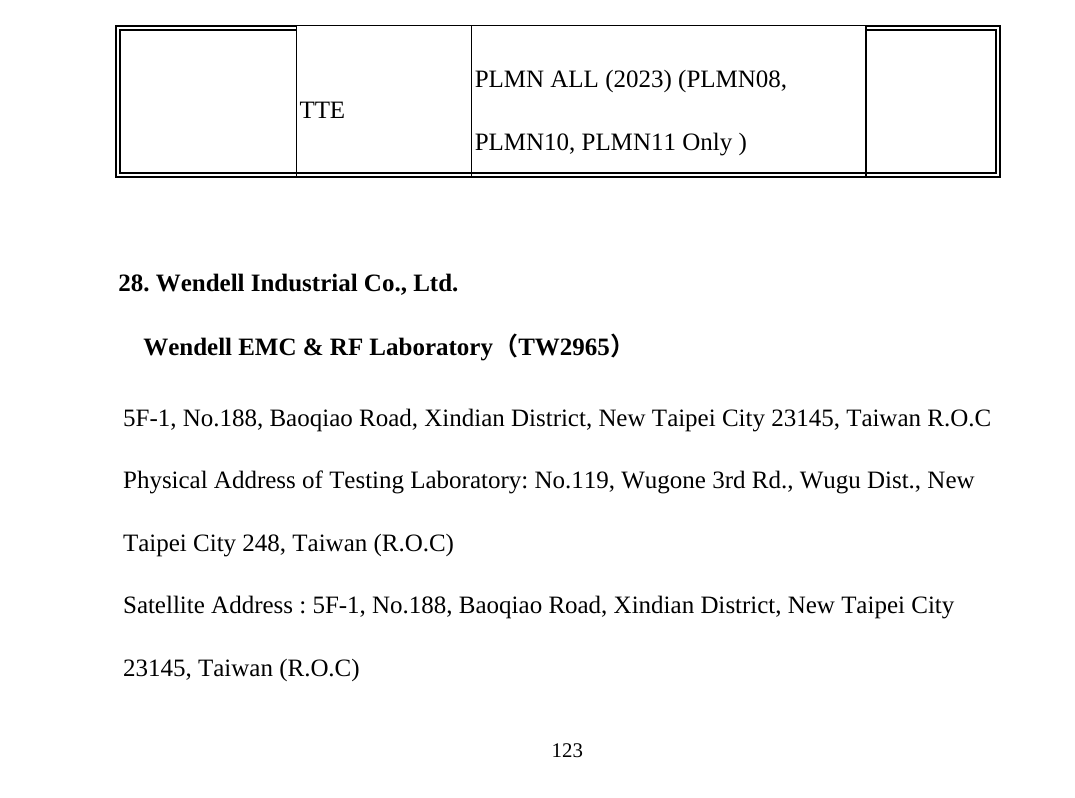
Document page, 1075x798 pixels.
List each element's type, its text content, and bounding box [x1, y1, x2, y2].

table_cell [867, 31, 995, 172]
table_cell TTE [297, 26, 471, 172]
text 28. Wendell Industrial Co., Ltd. [118, 240, 1016, 303]
text Wendell EMC & RF Laboratory（TW2965） [118, 303, 1016, 365]
table_cell PLMN ALL (2023) (PLMN08, PLMN10, PLMN11 Only ) [472, 26, 865, 172]
text 5F-1, No.188, Baoqiao Road, Xindian District, New Taipei City 23145, Taiwan R.O.C Physical Address of Testing Laboratory: No.119, Wugone 3rd Rd., Wugu Dist., New Taipei City 248, Taiwan (R.O.C) Satellite Address : 5F-1, No.188, Baoqiao Road, Xindian District, New Taipei City 23145, Taiwan (R.O.C) [123, 376, 1016, 688]
table_cell [121, 31, 296, 172]
